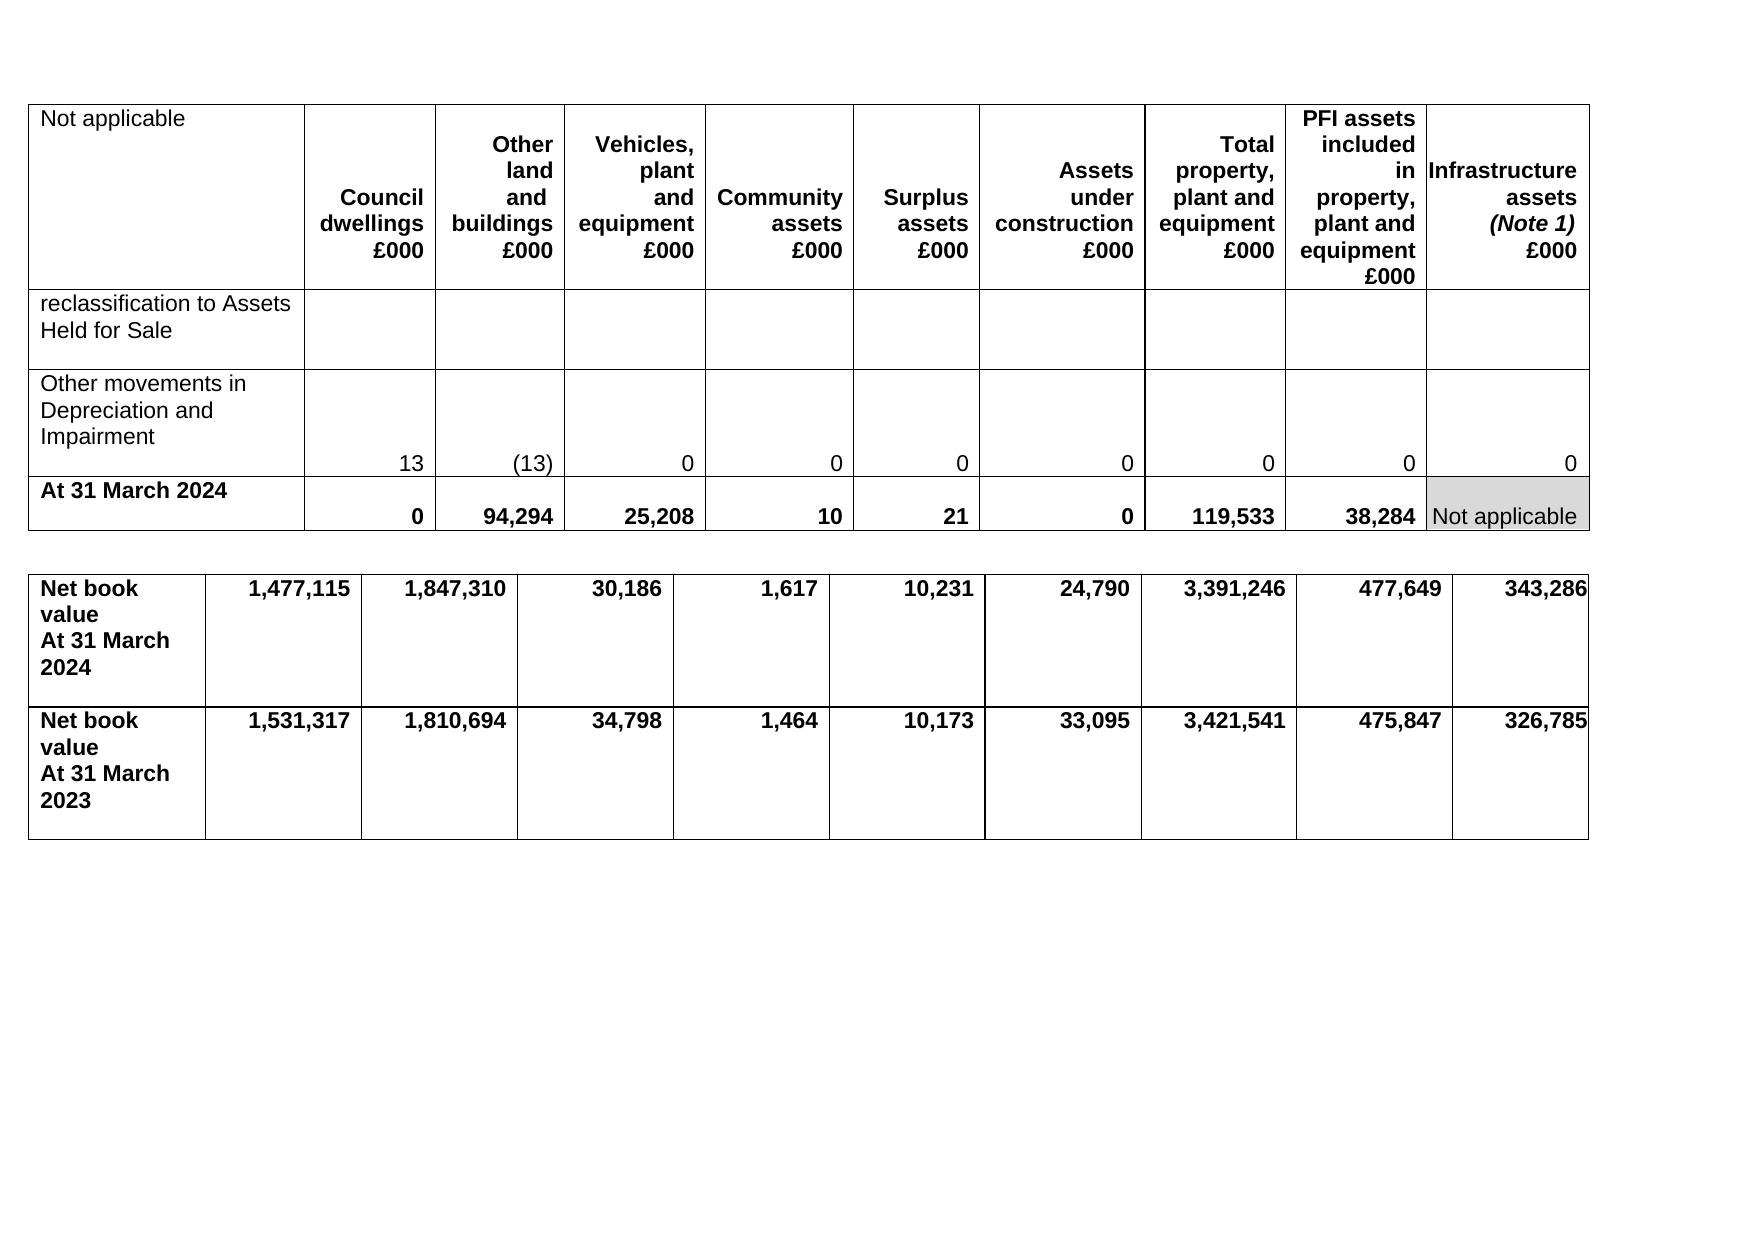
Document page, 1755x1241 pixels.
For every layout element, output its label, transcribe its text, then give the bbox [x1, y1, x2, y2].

table_cell 0 [565, 370, 705, 476]
table_header 3,391,246 [1142, 575, 1296, 706]
table_cell 3,421,541 [1142, 708, 1296, 839]
table_cell 25,208 [565, 477, 705, 529]
table_cell 0 [980, 477, 1144, 529]
table_cell 34,798 [518, 708, 673, 839]
table_header Assets under construction £000 [980, 105, 1144, 289]
table_cell 326,785 [1453, 708, 1588, 839]
table_cell 0 [1286, 370, 1426, 476]
table_cell [565, 290, 705, 369]
table_cell Not applicable [1427, 477, 1589, 529]
table_cell 475,847 [1297, 708, 1452, 839]
table_cell 21 [854, 477, 979, 529]
table_header PFI assets included in property, plant and equipment £000 [1286, 105, 1426, 289]
table_header Surplus assets £000 [854, 105, 979, 289]
table_header Vehicles, plant and equipment £000 [565, 105, 705, 289]
table_cell 0 [706, 370, 853, 476]
table_header Council dwellings £000 [305, 105, 435, 289]
table_cell 0 [305, 477, 435, 529]
table_cell [436, 290, 564, 369]
table_cell 10 [706, 477, 853, 529]
table_header 1,477,115 [206, 575, 361, 706]
table_header 343,286 [1453, 575, 1588, 706]
table_header 1,617 [674, 575, 829, 706]
table_header Community assets £000 [706, 105, 853, 289]
table_header 24,790 [986, 575, 1141, 706]
table_header 477,649 [1297, 575, 1452, 706]
table_cell [1286, 290, 1426, 369]
table_cell reclassification to Assets Held for Sale [29, 290, 304, 369]
table_cell Other movements in Depreciation and Impairment [29, 370, 304, 476]
table_header Net book value At 31 March 2024 [29, 575, 205, 706]
table_header 1,847,310 [362, 575, 517, 706]
table_cell 0 [980, 370, 1144, 476]
table_header Other land and buildings £000 [436, 105, 564, 289]
table_cell (13) [436, 370, 564, 476]
table_cell 0 [1427, 370, 1589, 476]
table_cell 1,531,317 [206, 708, 361, 839]
table_cell [1427, 290, 1589, 369]
table_header Not applicable [29, 105, 304, 289]
table_cell [980, 290, 1144, 369]
table_cell 10,173 [830, 708, 984, 839]
table_cell [706, 290, 853, 369]
table_cell At 31 March 2024 [29, 477, 304, 529]
table_cell 0 [854, 370, 979, 476]
table_cell 0 [1146, 370, 1285, 476]
table_cell 94,294 [436, 477, 564, 529]
table_cell [854, 290, 979, 369]
table_header 30,186 [518, 575, 673, 706]
table_cell 33,095 [986, 708, 1141, 839]
table_header Total property, plant and equipment £000 [1146, 105, 1285, 289]
table_header 10,231 [830, 575, 984, 706]
table_cell 38,284 [1286, 477, 1426, 529]
table_cell [1146, 290, 1285, 369]
table_cell 13 [305, 370, 435, 476]
table_cell [305, 290, 435, 369]
table_cell 1,464 [674, 708, 829, 839]
table_header Infrastructure assets (Note 1) £000 [1427, 105, 1589, 289]
table_cell 1,810,694 [362, 708, 517, 839]
table_cell 119,533 [1146, 477, 1285, 529]
table_cell Net book value At 31 March 2023 [29, 708, 205, 839]
